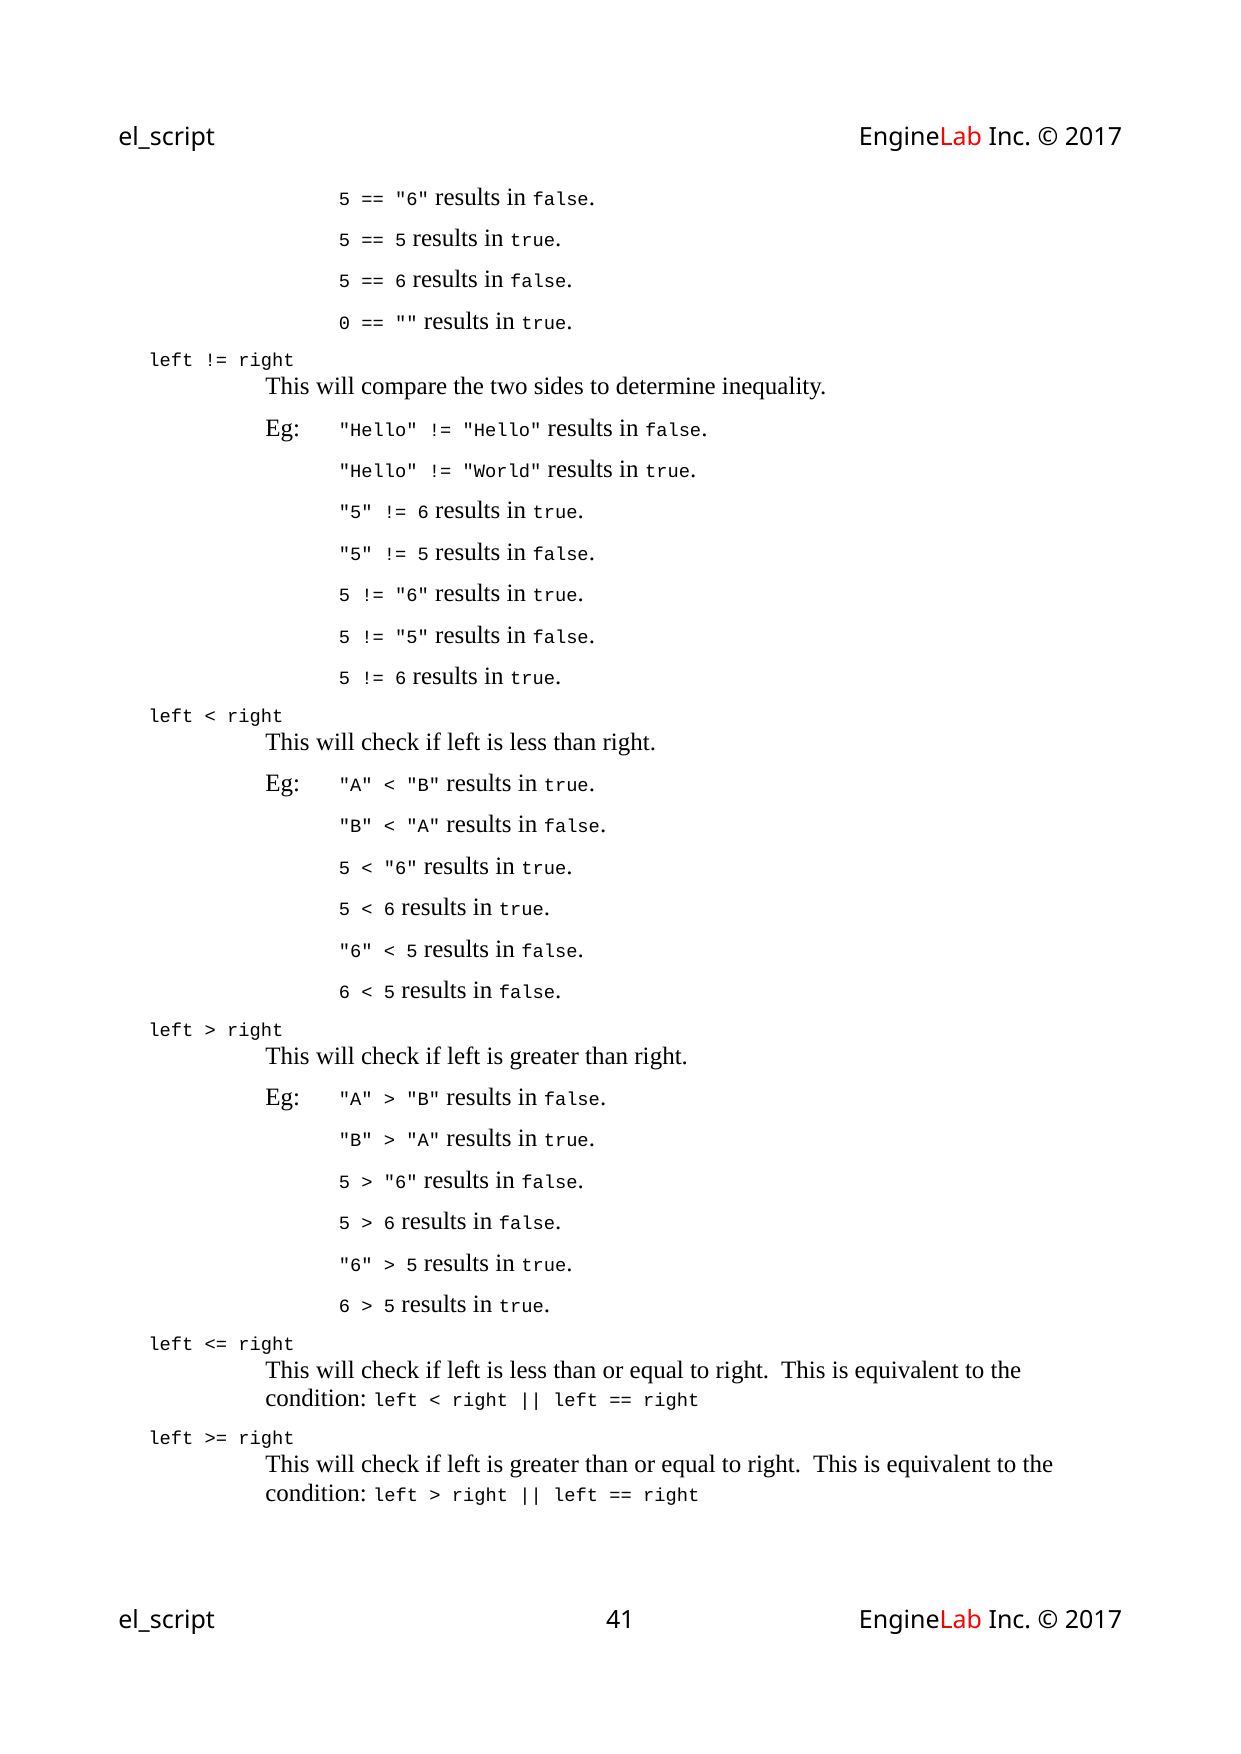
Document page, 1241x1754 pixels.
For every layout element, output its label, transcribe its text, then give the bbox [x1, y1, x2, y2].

text 5 == "6" results in false. [118, 182, 1122, 211]
text "5" != 6 results in true. [118, 496, 1122, 524]
text 5 != "5" results in false. [118, 620, 1122, 649]
text This will compare the two sides to determine inequality. [118, 371, 1122, 400]
text left <= right [148, 1331, 1122, 1355]
text "5" != 5 results in false. [118, 537, 1122, 566]
text 5 == 5 results in true. [118, 223, 1122, 252]
text Eg: "Hello" != "Hello" results in false. [118, 413, 1122, 442]
text Eg: "A" < "B" results in true. [118, 768, 1122, 797]
text "6" > 5 results in true. [118, 1248, 1122, 1277]
text "6" < 5 results in false. [118, 934, 1122, 963]
text 6 < 5 results in false. [118, 975, 1122, 1004]
text left < right [148, 703, 1122, 727]
text left > right [148, 1017, 1122, 1041]
text Eg: "A" > "B" results in false. [118, 1082, 1122, 1111]
text 5 > 6 results in false. [118, 1206, 1122, 1235]
text "B" < "A" results in false. [118, 809, 1122, 838]
text 5 != 6 results in true. [118, 661, 1122, 690]
text 5 < "6" results in true. [118, 851, 1122, 880]
text 5 < 6 results in true. [118, 892, 1122, 921]
text 5 == 6 results in false. [118, 264, 1122, 293]
text "Hello" != "World" results in true. [118, 454, 1122, 483]
text left >= right [148, 1425, 1122, 1449]
text 0 == "" results in true. [118, 306, 1122, 335]
text This will check if left is less than right. [118, 727, 1122, 756]
text 5 != "6" results in true. [118, 578, 1122, 607]
text left != right [148, 347, 1122, 371]
text This will check if left is greater than right. [118, 1041, 1122, 1069]
text 5 > "6" results in false. [118, 1165, 1122, 1194]
text "B" > "A" results in true. [118, 1123, 1122, 1152]
text This will check if left is less than or equal to right. This is equivalent to the condition: left < right || left == right [118, 1355, 1122, 1412]
text This will check if left is greater than or equal to right. This is equivalent to the condition: left > right || left == right [118, 1449, 1122, 1507]
text 6 > 5 results in true. [118, 1289, 1122, 1318]
